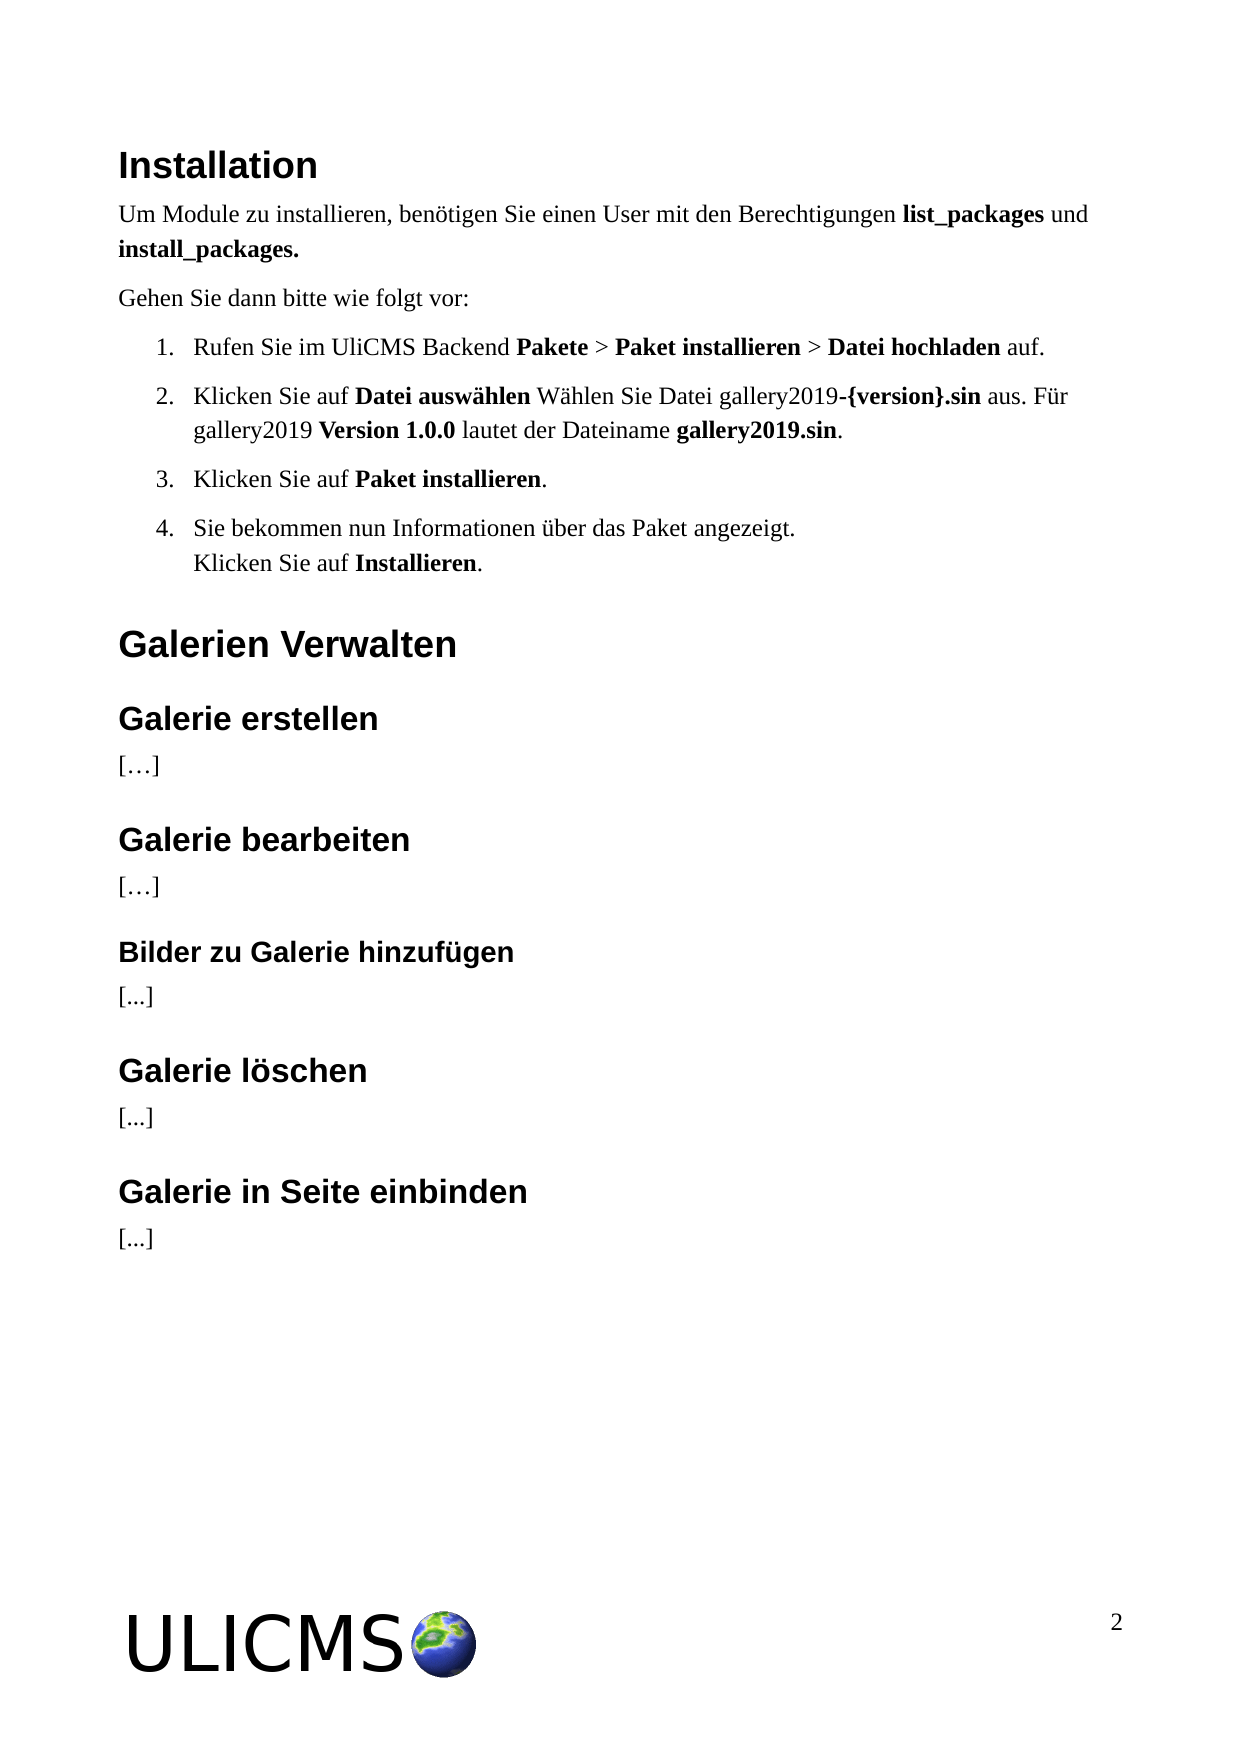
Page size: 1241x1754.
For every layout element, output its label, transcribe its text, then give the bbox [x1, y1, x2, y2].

picture [118, 1607, 479, 1681]
list Klicken Sie auf Paket installieren. [156, 464, 1123, 493]
subtitle Galerie erstellen [118, 699, 1123, 738]
subtitle Installation [118, 143, 1123, 187]
list Klicken Sie auf Datei auswählen Wählen Sie Datei gallery2019-{version}.sin aus. Für gallery2019 Version 1.0.0 lautet der Dateiname gallery2019.sin. [156, 381, 1123, 444]
subtitle Galerie löschen [118, 1051, 1123, 1090]
text Um Module zu installieren, benötigen Sie einen User mit den Berechtigungen list_packages und install_packages. [118, 199, 1123, 262]
text […] [118, 750, 1123, 779]
text […] [118, 871, 1123, 900]
text [...] [118, 981, 1123, 1010]
list Rufen Sie im UliCMS Backend Pakete > Paket installieren > Datei hochladen auf. [156, 332, 1123, 361]
text Gehen Sie dann bitte wie folgt vor: [118, 283, 1123, 312]
subtitle Bilder zu Galerie hinzufügen [118, 935, 1123, 969]
subtitle Galerie in Seite einbinden [118, 1172, 1123, 1211]
list Sie bekommen nun Informationen über das Paket angezeigt. Klicken Sie auf Installieren. [156, 513, 1123, 577]
subtitle Galerie bearbeiten [118, 820, 1123, 859]
text [...] [118, 1223, 1123, 1252]
text [...] [118, 1102, 1123, 1131]
subtitle Galerien Verwalten [118, 622, 1123, 666]
